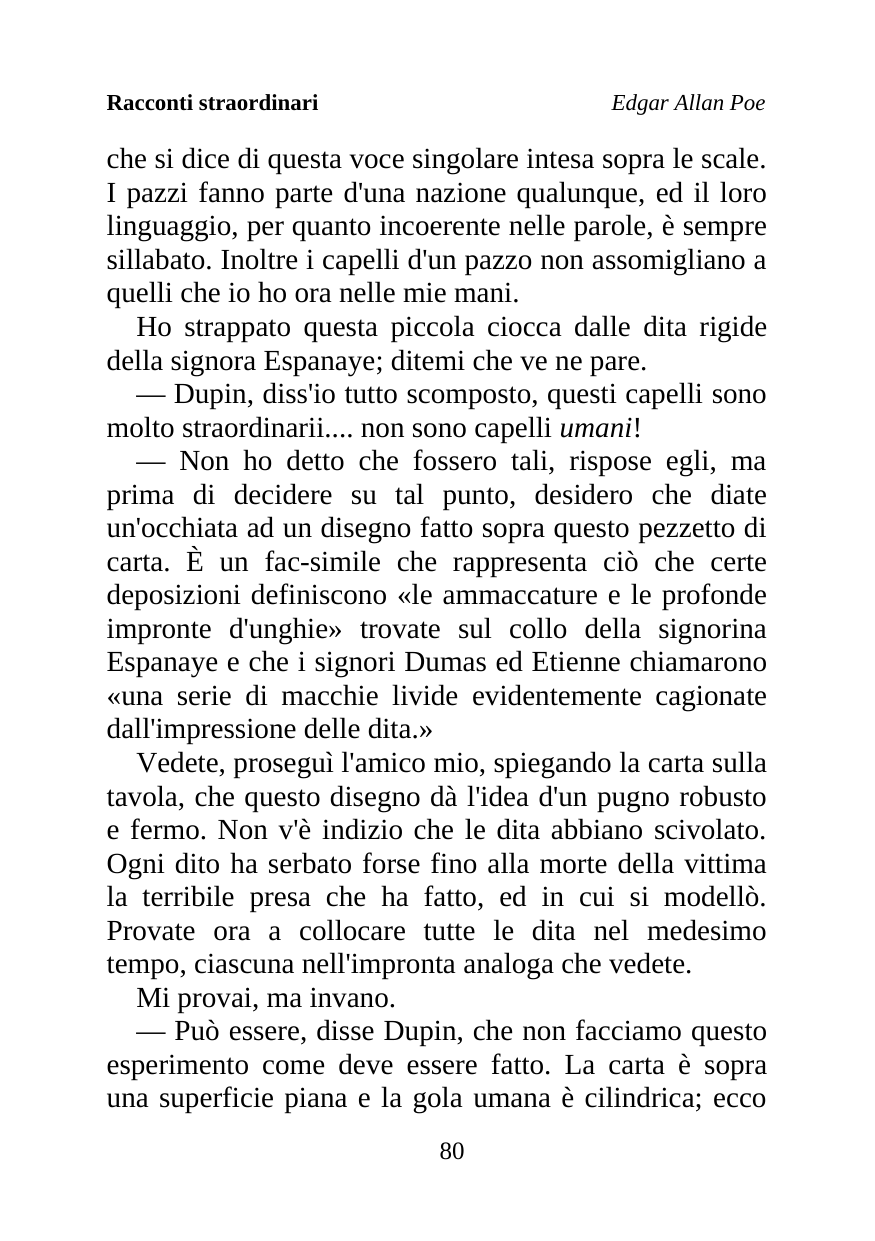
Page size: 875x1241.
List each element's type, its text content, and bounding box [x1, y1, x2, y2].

text — Può essere, disse Dupin, che non facciamo questo esperimento come deve essere fatto. La carta è sopra una superficie piana e la gola umana è cilindrica; ecco [106, 1013, 768, 1114]
text Mi provai, ma invano. [106, 980, 768, 1013]
text — Dupin, diss'io tutto scomposto, questi capelli sono molto straordinarii.... non sono capelli umani! [106, 376, 768, 443]
text Ho strappato questa piccola ciocca dalle dita rigide della signora Espanaye; ditemi che ve ne pare. [106, 309, 768, 376]
text — Non ho detto che fossero tali, rispose egli, ma prima di decidere su tal punto, desidero che diate un'occhiata ad un disegno fatto sopra questo pezzetto di carta. È un fac-simile che rappresenta ciò che certe deposizioni definiscono «le ammaccature e le profonde impronte d'unghie» trovate sul collo della signorina Espanaye e che i signori Dumas ed Etienne chiamarono «una serie di macchie livide evidentemente cagionate dall'impressione delle dita.» [106, 443, 768, 745]
text Vedete, proseguì l'amico mio, spiegando la carta sulla tavola, che questo disegno dà l'idea d'un pugno robusto e fermo. Non v'è indizio che le dita abbiano scivolato. Ogni dito ha serbato forse fino alla morte della vittima la terribile presa che ha fatto, ed in cui si modellò. Provate ora a collocare tutte le dita nel medesimo tempo, ciascuna nell'impronta analoga che vedete. [106, 745, 768, 980]
text che si dice di questa voce singolare intesa sopra le scale. I pazzi fanno parte d'una nazione qualunque, ed il loro linguaggio, per quanto incoerente nelle parole, è sempre sillabato. Inoltre i capelli d'un pazzo non assomigliano a quelli che io ho ora nelle mie mani. [106, 141, 768, 309]
